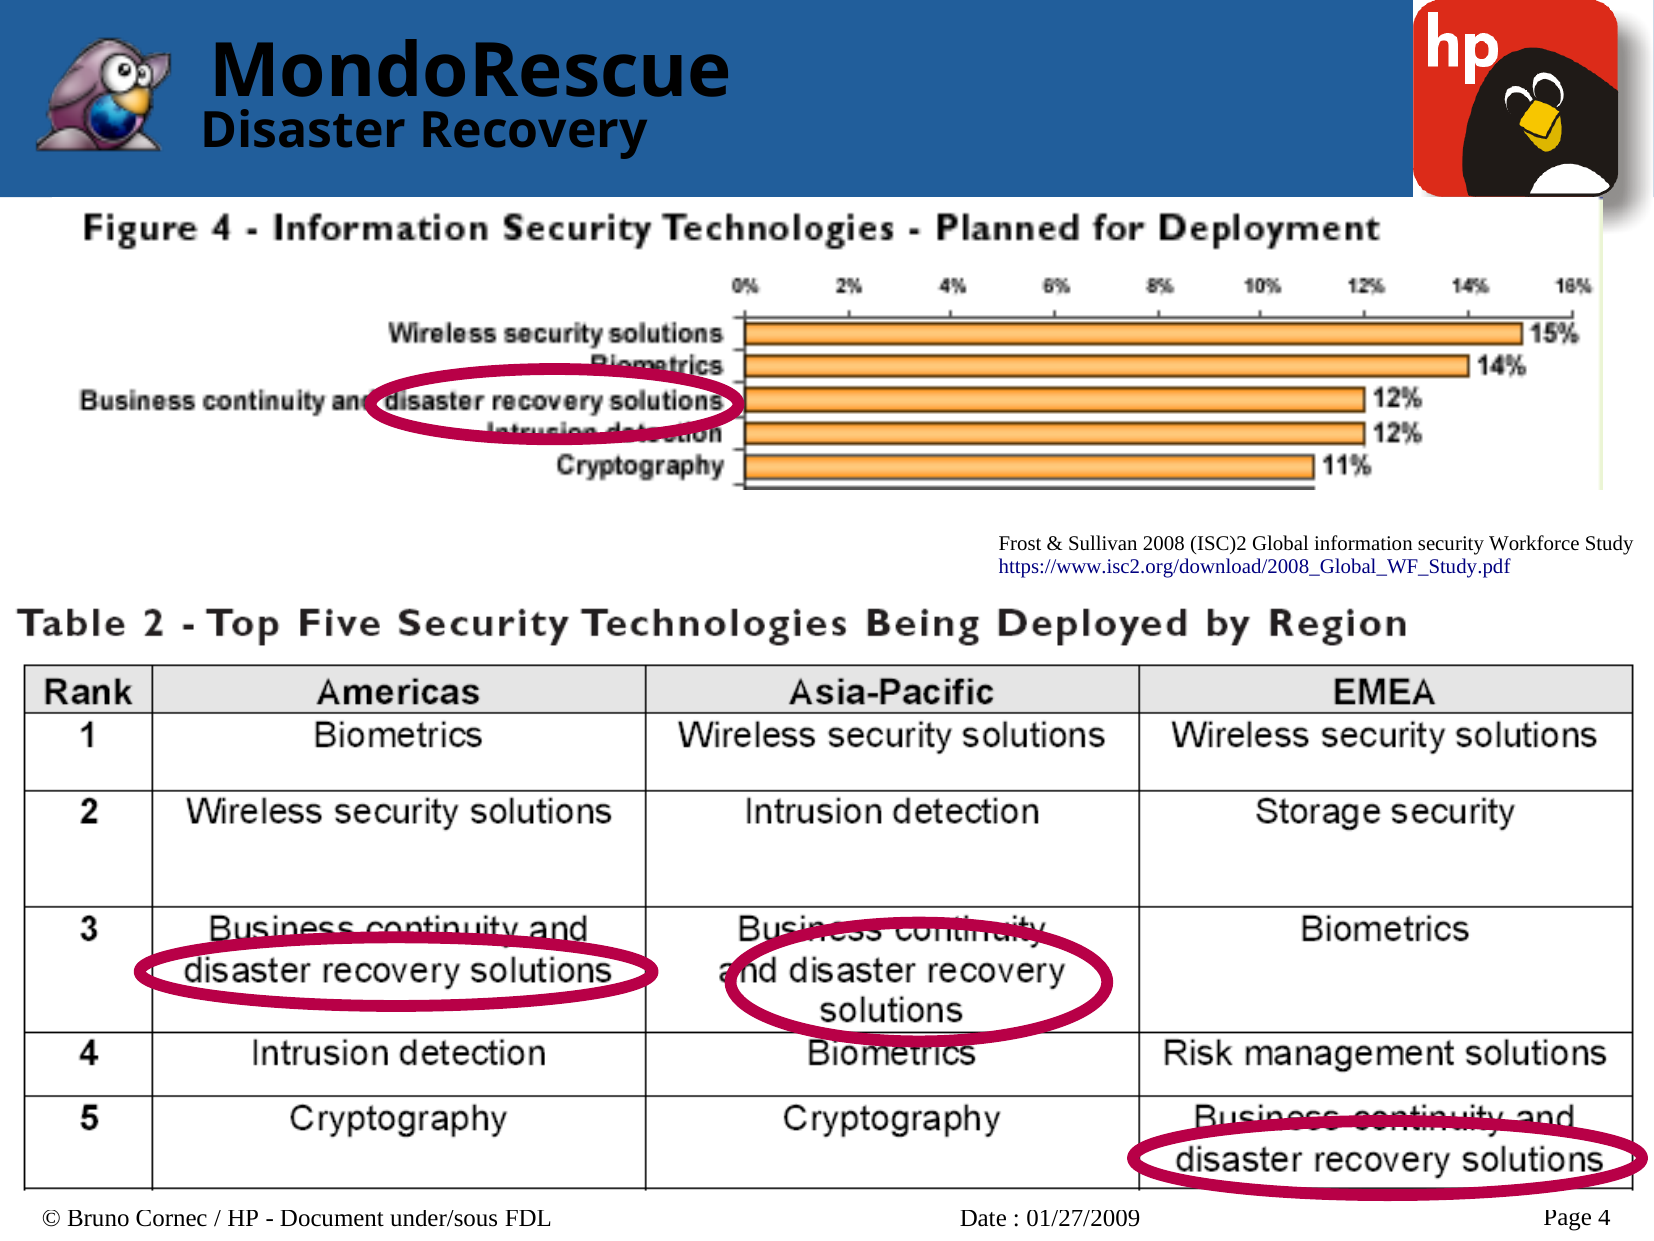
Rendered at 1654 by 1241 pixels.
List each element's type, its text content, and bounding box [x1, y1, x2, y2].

title Disaster Recovery [200, 26, 1190, 235]
text_box Frost & Sullivan 2008 (ISC)2 Global information security Workforce Study https://www.isc2.org/download/2008_Global_WF_Study.pdf [998, 531, 1635, 578]
picture [3, 598, 1654, 1210]
picture [0, 0, 1654, 490]
